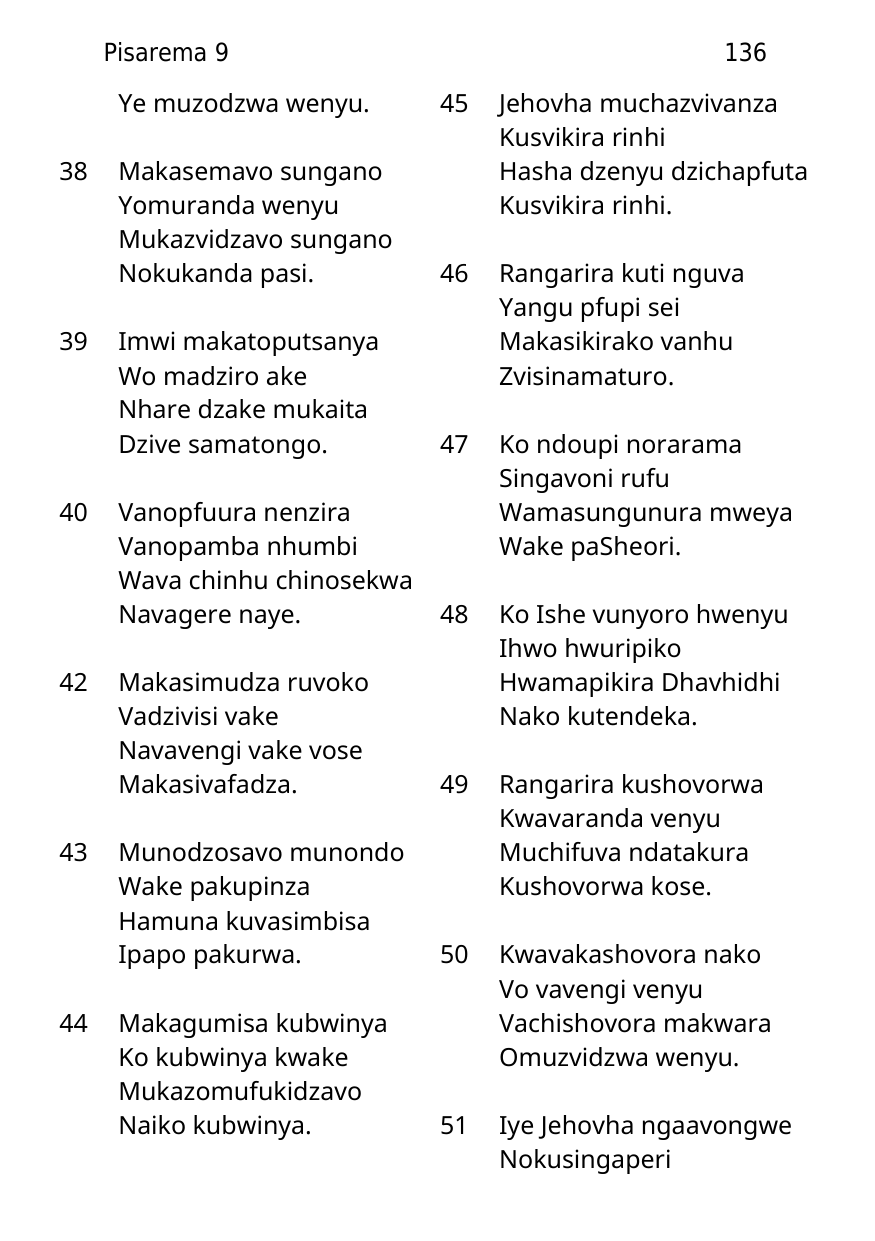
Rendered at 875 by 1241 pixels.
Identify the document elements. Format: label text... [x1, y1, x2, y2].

text Ye muzodzwa wenyu. [59, 86, 434, 120]
text Hasha dzenyu dzichapfuta [440, 154, 815, 188]
text Omuzvidzwa wenyu. [440, 1039, 815, 1073]
text Makasikirako vanhu [440, 324, 815, 358]
text Naiko kubwinya. [59, 1107, 434, 1142]
text 51 Iye Jehovha ngaavongwe [440, 1107, 815, 1142]
text 39 Imwi makatoputsanya [59, 324, 434, 358]
text Mukazomufukidzavo [59, 1073, 434, 1107]
text Dzive samatongo. [59, 426, 434, 460]
text 50 Kwavakashovora nako [440, 937, 815, 971]
text 45 Jehovha muchazvivanza [440, 86, 815, 120]
text Ipapo pakurwa. [59, 937, 434, 971]
text Nhare dzake mukaita [59, 392, 434, 426]
text 49 Rangarira kushovorwa [440, 767, 815, 801]
text Wake paSheori. [440, 528, 815, 562]
text Vachishovora makwara [440, 1005, 815, 1039]
text Vanopamba nhumbi [59, 528, 434, 562]
text 48 Ko Ishe vunyoro hwenyu [440, 597, 815, 631]
text 46 Rangarira kuti nguva [440, 256, 815, 290]
text Makasivafadza. [59, 767, 434, 801]
text Wake pakupinza [59, 869, 434, 903]
text 47 Ko ndoupi norarama [440, 426, 815, 460]
text Yangu pfupi sei [440, 290, 815, 324]
text 38 Makasemavo sungano [59, 154, 434, 188]
text Ko kubwinya kwake [59, 1039, 434, 1073]
text Mukazvidzavo sungano [59, 222, 434, 256]
text Navavengi vake vose [59, 733, 434, 767]
text Nokusingaperi [440, 1142, 815, 1176]
text Hamuna kuvasimbisa [59, 903, 434, 937]
text Singavoni rufu [440, 460, 815, 494]
text Ihwo hwuripiko [440, 631, 815, 665]
text 42 Makasimudza ruvoko [59, 665, 434, 699]
text Nako kutendeka. [440, 699, 815, 733]
text Navagere naye. [59, 597, 434, 631]
text 43 Munodzosavo munondo [59, 835, 434, 869]
text Hwamapikira Dhavhidhi [440, 665, 815, 699]
text Nokukanda pasi. [59, 256, 434, 290]
text Kusvikira rinhi [440, 120, 815, 154]
text Muchifuva ndatakura [440, 835, 815, 869]
text Wava chinhu chinosekwa [59, 562, 434, 597]
text Yomuranda wenyu [59, 188, 434, 222]
text 40 Vanopfuura nenzira [59, 494, 434, 528]
text Wo madziro ake [59, 358, 434, 392]
text Kushovorwa kose. [440, 869, 815, 903]
text Wamasungunura mweya [440, 494, 815, 528]
text 44 Makagumisa kubwinya [59, 1005, 434, 1039]
text Kusvikira rinhi. [440, 188, 815, 222]
text Kwavaranda venyu [440, 801, 815, 835]
text Zvisinamaturo. [440, 358, 815, 392]
text Vadzivisi vake [59, 699, 434, 733]
text Vo vavengi venyu [440, 971, 815, 1005]
